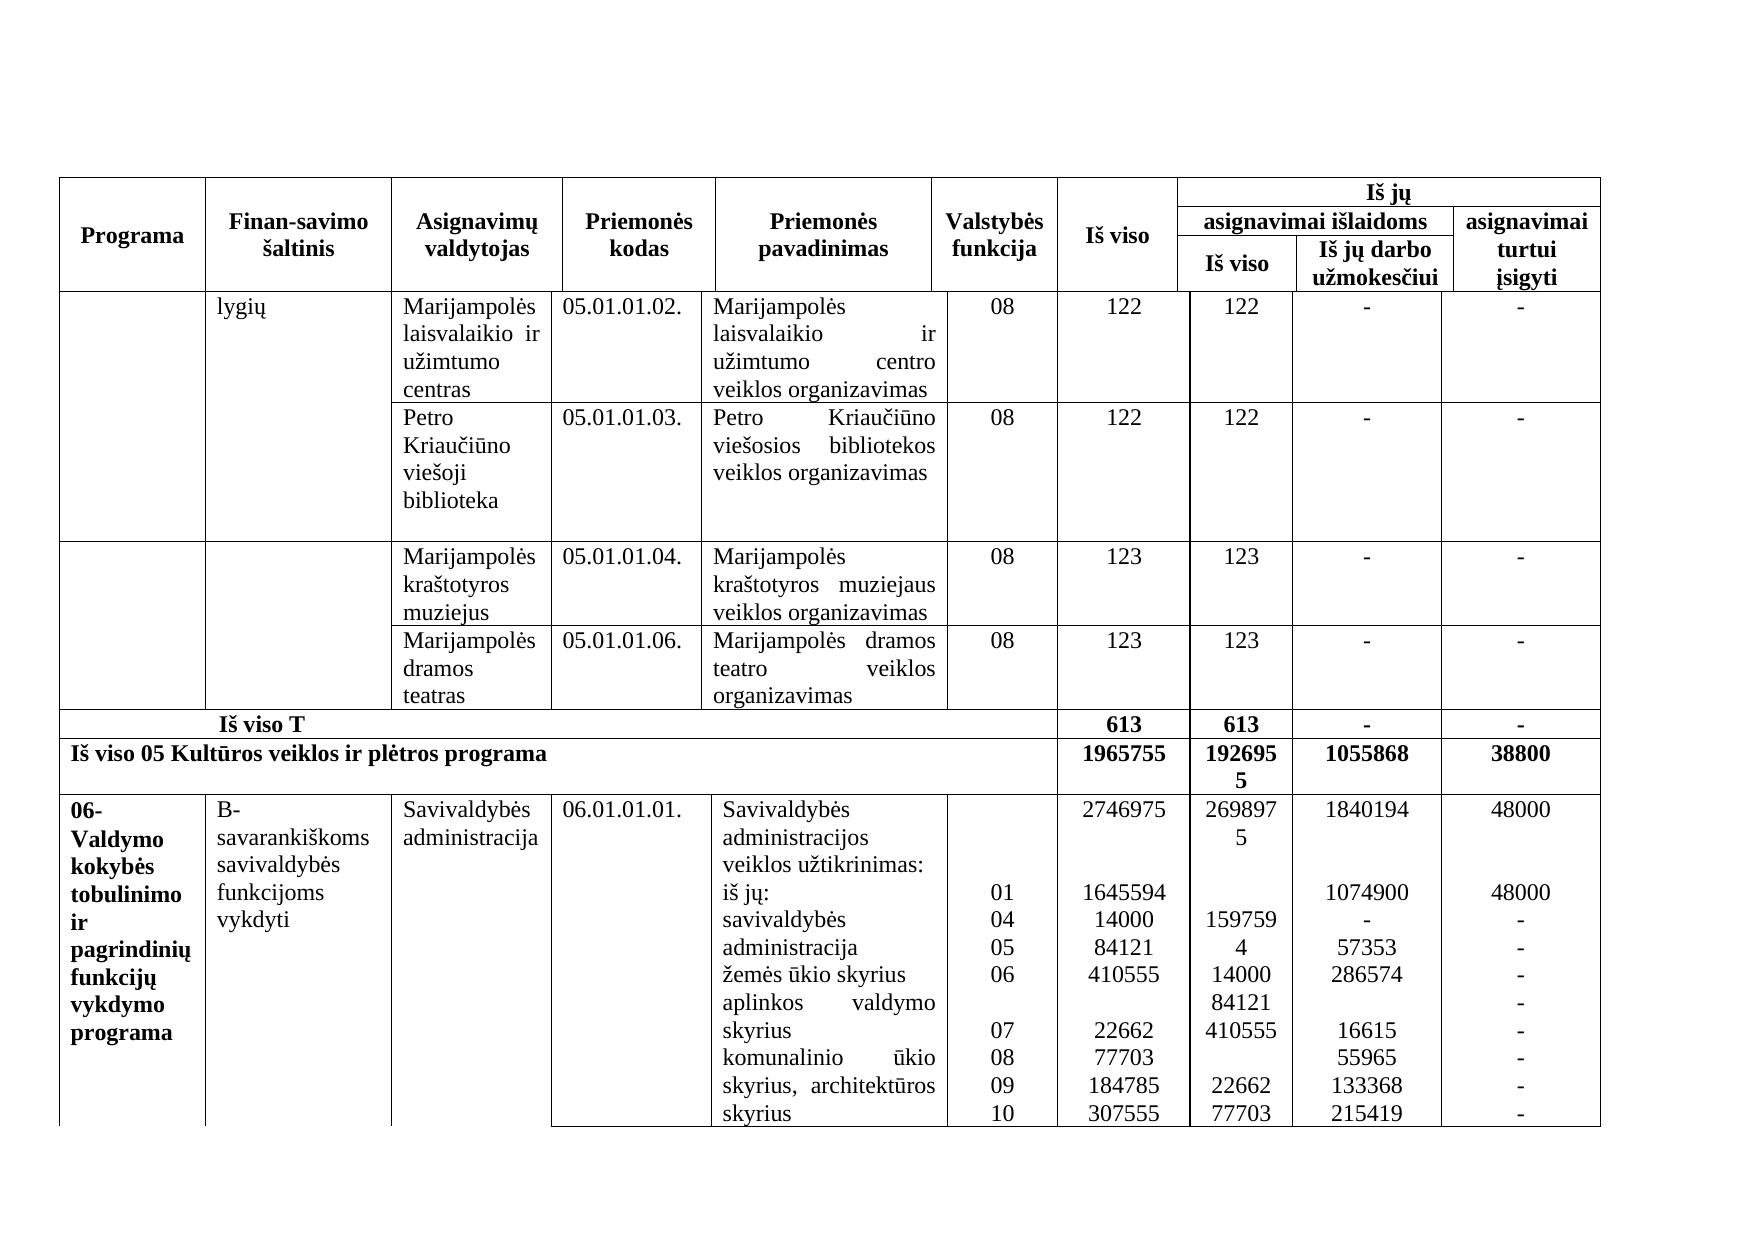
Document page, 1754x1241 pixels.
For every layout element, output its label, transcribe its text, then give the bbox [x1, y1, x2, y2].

table_cell Iš viso T [60, 710, 1057, 738]
table_cell 05.01.01.03. [552, 403, 701, 541]
table_cell - [1442, 403, 1600, 541]
table_cell 122 [1058, 403, 1189, 541]
table_cell 05.01.01.04. [552, 542, 701, 625]
table_cell asignavimai išlaidoms [1178, 207, 1453, 234]
table_cell - [1293, 626, 1441, 709]
table_cell - [1442, 542, 1600, 625]
table_cell 05.01.01.02. [552, 292, 701, 402]
table_cell 1840194 1074900 - 57353 286574 16615 55965 133368 215419 [1293, 795, 1441, 1126]
table_cell 01 04 05 06 07 08 09 10 [948, 795, 1057, 1126]
table_cell 48000 48000 - - - - - - - - [1442, 795, 1600, 1126]
table_cell 122 [1191, 292, 1292, 402]
table_cell 123 [1058, 542, 1189, 625]
table_cell [60, 542, 205, 625]
table_cell Savivaldybės administracijos veiklos užtikrinimas: iš jų: savivaldybės administracija žemės ūkio skyrius aplinkos valdymo skyrius komunalinio ūkio skyrius, architektūros skyrius [712, 795, 947, 1126]
table_cell [206, 402, 391, 541]
table_cell - [1293, 403, 1441, 541]
table_cell Iš viso 05 Kultūros veiklos ir plėtros programa [60, 739, 1057, 794]
table_cell - [1442, 292, 1600, 402]
table_header Programa [60, 178, 205, 291]
table_cell Marijampolės dramos teatras [392, 626, 551, 709]
table_cell 122 [1191, 403, 1292, 541]
table_cell 123 [1058, 626, 1189, 709]
table_cell 08 [948, 292, 1057, 402]
table_header Iš viso [1058, 178, 1177, 291]
table_cell [60, 625, 205, 709]
table_cell Iš viso [1178, 236, 1296, 291]
table_cell 123 [1191, 542, 1292, 625]
table_header Priemonės pavadinimas [716, 178, 931, 291]
table_cell - [1442, 710, 1600, 738]
table_cell - [1293, 292, 1441, 402]
table_cell [206, 542, 391, 625]
table_cell [60, 292, 205, 402]
table_cell Iš jų darbo užmokesčiui [1297, 236, 1453, 291]
table_cell 06- Valdymo kokybės tobulinimo ir pagrindinių funkcijų vykdymo programa [60, 795, 205, 1126]
table_cell [206, 625, 391, 709]
table_cell 613 [1058, 710, 1189, 738]
table_cell [60, 402, 205, 541]
table_cell Petro Kriaučiūno viešosios bibliotekos veiklos organizavimas [702, 403, 947, 541]
table_cell Marijampolės kraštotyros muziejus [392, 542, 551, 625]
table_cell Marijampolės dramos teatro veiklos organizavimas [702, 626, 947, 709]
table_cell 122 [1058, 292, 1189, 402]
table_cell 613 [1191, 710, 1292, 738]
table_cell - [1442, 626, 1600, 709]
table_header Asignavimų valdytojas [392, 178, 562, 291]
table_cell 08 [948, 542, 1057, 625]
table_cell asignavimai turtui įsigyti [1454, 207, 1600, 291]
table_header Finan-savimo šaltinis [206, 178, 391, 291]
table_header Valstybės funkcija [932, 178, 1057, 291]
table_cell 1965755 [1058, 739, 1189, 794]
table_cell 1055868 [1293, 739, 1441, 794]
table_cell 2746975 1645594 14000 84121 410555 22662 77703 184785 307555 [1058, 795, 1189, 1126]
table_cell Marijampolės kraštotyros muziejaus veiklos organizavimas [702, 542, 947, 625]
table_cell 06.01.01.01. [552, 795, 711, 1126]
table_cell 123 [1191, 626, 1292, 709]
table_cell 2698975 1597594 14000 84121 410555 22662 77703 [1191, 795, 1292, 1126]
table_cell Marijampolės laisvalaikio ir užimtumo centro veiklos organizavimas [702, 292, 947, 402]
table_cell 08 [948, 626, 1057, 709]
table_cell 08 [948, 403, 1057, 541]
table_cell 38800 [1442, 739, 1600, 794]
table_cell 05.01.01.06. [552, 626, 701, 709]
table_cell Petro Kriaučiūno viešoji biblioteka [392, 403, 551, 541]
table_cell Savivaldybės administracija [392, 795, 551, 1126]
table_cell Marijampolės laisvalaikio ir užimtumo centras [392, 292, 551, 402]
table_header Priemonės kodas [563, 178, 715, 291]
table_cell - [1293, 710, 1441, 738]
table_cell 1926955 [1191, 739, 1292, 794]
table_header Iš jų [1178, 178, 1600, 206]
table_cell - [1293, 542, 1441, 625]
table_cell lygių [206, 292, 391, 402]
table_cell B-savarankiškoms savivaldybės funkcijoms vykdyti [206, 795, 391, 1126]
